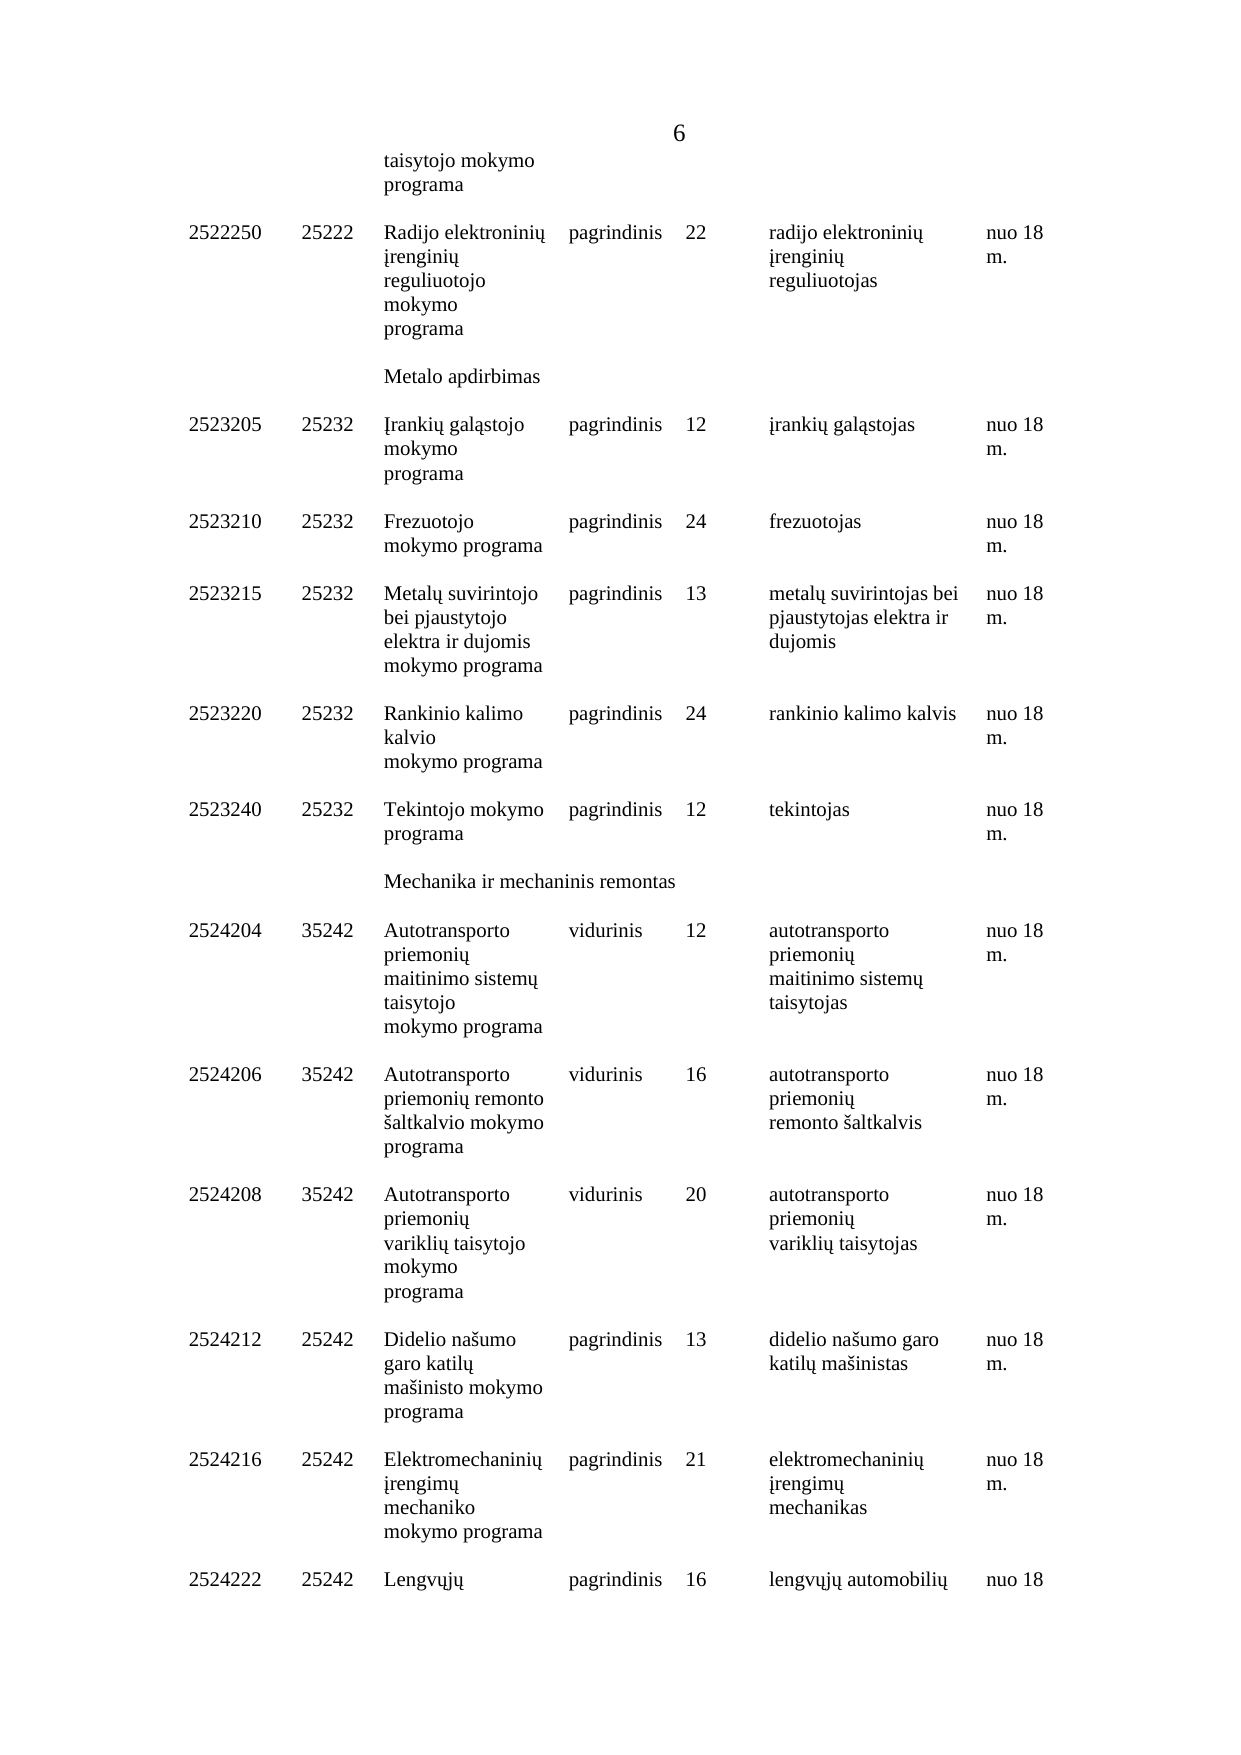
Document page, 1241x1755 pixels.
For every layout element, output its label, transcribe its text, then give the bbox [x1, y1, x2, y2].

table_cell [177, 340, 290, 364]
table_cell [177, 1495, 290, 1543]
table_cell [373, 1423, 557, 1447]
table_cell Lengvųjų [373, 1567, 557, 1591]
table_cell [290, 1495, 372, 1543]
table_cell [975, 1423, 1078, 1447]
table_cell taisytojo mokymo programa [373, 148, 557, 196]
table_cell nuo 18 m. [975, 220, 1078, 268]
table_cell [290, 485, 372, 508]
table_cell Tekintojo mokymo programa [373, 797, 557, 845]
table_cell [758, 894, 975, 918]
table_cell [758, 388, 975, 412]
table_cell [758, 340, 975, 364]
table_cell 16 [674, 1567, 758, 1591]
table_cell [1078, 581, 1181, 629]
table_cell vidurinis [557, 918, 674, 966]
table_cell [557, 1423, 674, 1447]
table_cell [975, 677, 1078, 701]
table_cell [975, 1543, 1078, 1567]
table_cell 25232 [290, 509, 372, 557]
table_cell [1078, 1279, 1181, 1303]
table_cell [290, 1134, 372, 1158]
table_cell [1078, 966, 1181, 1014]
table_cell mechaniko mokymo programa [373, 1495, 557, 1543]
table_cell 25242 [290, 1447, 372, 1495]
table_cell [290, 1543, 372, 1567]
table_cell [557, 966, 674, 1014]
table_cell [177, 196, 290, 220]
table_cell [290, 1375, 372, 1423]
table_cell [373, 894, 557, 918]
table_cell nuo 18 m. [975, 918, 1078, 966]
table_cell [674, 1110, 758, 1134]
table_cell [975, 268, 1078, 316]
table_cell Metalų suvirintojo bei pjaustytojo [373, 581, 557, 629]
table_cell reguliuotojo mokymo [373, 268, 557, 316]
table_cell 25242 [290, 1327, 372, 1375]
table_cell [557, 316, 674, 340]
table_cell [557, 749, 674, 773]
table_cell [557, 364, 674, 388]
table_cell 12 [674, 797, 758, 845]
table_cell [557, 485, 674, 508]
table_cell pagrindinis [557, 509, 674, 557]
table_cell autotransporto priemonių remonto šaltkalvis [758, 1062, 975, 1134]
table_cell 25232 [290, 797, 372, 845]
table_cell [975, 196, 1078, 220]
table_cell [373, 196, 557, 220]
table_cell [290, 966, 372, 1014]
table_cell [177, 1279, 290, 1303]
table_cell radijo elektroninių įrenginių reguliuotojas [758, 220, 975, 316]
table_cell [557, 557, 674, 581]
table_cell [674, 316, 758, 340]
table_cell [177, 1423, 290, 1447]
table_cell [674, 1543, 758, 1567]
table_cell [674, 1279, 758, 1303]
table_cell dujomis [758, 629, 975, 653]
table_cell [557, 845, 674, 869]
table_cell [1078, 1158, 1181, 1182]
table_cell [290, 268, 372, 316]
table_cell [674, 1303, 758, 1327]
table_cell [674, 749, 758, 773]
table_cell [674, 894, 758, 918]
table_cell 2523220 [177, 701, 290, 749]
table_cell vidurinis [557, 1062, 674, 1110]
table_cell [1078, 316, 1181, 340]
table_cell [674, 1495, 758, 1543]
table_cell [758, 460, 975, 484]
table_cell [290, 196, 372, 220]
table_cell [1078, 845, 1181, 869]
table_cell [177, 1014, 290, 1038]
table_cell [373, 677, 557, 701]
table_cell 25222 [290, 220, 372, 268]
table_cell [758, 1279, 975, 1303]
table_cell [290, 388, 372, 412]
table_cell nuo 18 m. [975, 509, 1078, 557]
table_cell [373, 1303, 557, 1327]
table_cell Elektromechaninių įrengimų [373, 1447, 557, 1495]
table_cell [557, 1303, 674, 1327]
table_cell Radijo elektroninių įrenginių [373, 220, 557, 268]
table_cell [975, 870, 1078, 893]
table_cell [674, 1158, 758, 1182]
table_cell 2524222 [177, 1567, 290, 1591]
table_cell 13 [674, 581, 758, 629]
table_cell [557, 773, 674, 797]
table_cell [290, 364, 372, 388]
table_cell 2524204 [177, 918, 290, 966]
table_cell [373, 1038, 557, 1062]
table_cell Autotransporto priemonių [373, 918, 557, 966]
table_cell [758, 364, 975, 388]
table_cell [674, 557, 758, 581]
table_cell pagrindinis [557, 1567, 674, 1591]
table_cell 16 [674, 1062, 758, 1110]
table_cell [557, 388, 674, 412]
table_cell [177, 1303, 290, 1327]
table_cell [674, 677, 758, 701]
table_cell [758, 1158, 975, 1182]
table_cell [557, 1134, 674, 1158]
table_cell 25242 [290, 1567, 372, 1591]
table_cell [1078, 1230, 1181, 1278]
table_cell [177, 845, 290, 869]
table_cell [557, 268, 674, 316]
table_cell [557, 1158, 674, 1182]
table_cell [975, 1038, 1078, 1062]
table_cell [975, 485, 1078, 508]
table_cell [1078, 268, 1181, 316]
table_cell [1078, 1062, 1181, 1110]
table_cell [290, 1279, 372, 1303]
table_cell didelio našumo garo katilų mašinistas [758, 1327, 975, 1375]
table_cell nuo 18 [975, 1567, 1078, 1591]
table_cell [1078, 485, 1181, 508]
table_cell [1078, 629, 1181, 653]
table_cell [674, 1134, 758, 1158]
table_cell mechanikas [758, 1495, 975, 1543]
table_cell [975, 966, 1078, 1014]
table_cell [177, 1158, 290, 1182]
table_cell autotransporto priemonių maitinimo sistemų taisytojas [758, 918, 975, 1014]
table_cell programa [373, 460, 557, 484]
table_cell [290, 677, 372, 701]
table_cell [1078, 701, 1181, 749]
table_cell mokymo programa [373, 653, 557, 677]
table_cell [674, 1423, 758, 1447]
table_cell [674, 845, 758, 869]
table_cell [290, 557, 372, 581]
table_cell 2524212 [177, 1327, 290, 1375]
table_cell [177, 677, 290, 701]
table_cell [1078, 557, 1181, 581]
table_cell [758, 749, 975, 773]
table_cell [557, 196, 674, 220]
table_cell 35242 [290, 918, 372, 966]
table_cell [177, 894, 290, 918]
table_cell mokymo programa [373, 1014, 557, 1038]
table_cell programa [373, 1279, 557, 1303]
table_cell Įrankių galąstojo mokymo [373, 412, 557, 460]
table_cell [674, 1375, 758, 1423]
table_cell [758, 1543, 975, 1567]
table_cell [290, 1038, 372, 1062]
table_cell [177, 268, 290, 316]
table_cell [373, 340, 557, 364]
table_cell [758, 1014, 975, 1038]
table_cell [975, 388, 1078, 412]
table_cell 2523215 [177, 581, 290, 629]
table_cell [1078, 1423, 1181, 1447]
table_cell [758, 485, 975, 508]
table_cell [674, 1230, 758, 1278]
table_cell Rankinio kalimo kalvio [373, 701, 557, 749]
table_cell [758, 1134, 975, 1158]
table_cell [1078, 220, 1181, 268]
table_cell [290, 1158, 372, 1182]
table_cell [290, 629, 372, 653]
table_cell [975, 894, 1078, 918]
table_cell [1078, 1303, 1181, 1327]
table_cell [674, 364, 758, 388]
table_cell [290, 1303, 372, 1327]
table_cell Didelio našumo garo katilų [373, 1327, 557, 1375]
table_cell [290, 316, 372, 340]
table_cell [290, 1230, 372, 1278]
table_cell vidurinis [557, 1182, 674, 1230]
table_cell [674, 340, 758, 364]
table_cell 2524206 [177, 1062, 290, 1110]
table_cell variklių taisytojo mokymo [373, 1230, 557, 1278]
table_cell [1078, 1447, 1181, 1495]
table_cell [290, 845, 372, 869]
table_cell [758, 653, 975, 677]
table_cell [373, 773, 557, 797]
table_cell [177, 1230, 290, 1278]
table_cell pagrindinis [557, 797, 674, 845]
table_cell [557, 1543, 674, 1567]
table_cell [557, 653, 674, 677]
table_cell Autotransporto priemonių [373, 1182, 557, 1230]
table_cell [975, 629, 1078, 653]
table_cell [674, 966, 758, 1014]
table_cell 2524208 [177, 1182, 290, 1230]
table_cell [1078, 677, 1181, 701]
table_cell [975, 1110, 1078, 1134]
table_cell [177, 1038, 290, 1062]
table_cell 2523210 [177, 509, 290, 557]
table_cell [758, 557, 975, 581]
table_cell [975, 845, 1078, 869]
table_cell [758, 316, 975, 340]
table_cell [177, 1134, 290, 1158]
table_cell [975, 460, 1078, 484]
table_cell [177, 870, 290, 893]
table_cell 2522250 [177, 220, 290, 268]
table_cell [1078, 653, 1181, 677]
table_cell [758, 1038, 975, 1062]
table_cell [758, 148, 975, 196]
table_cell 13 [674, 1327, 758, 1375]
table_cell [674, 629, 758, 653]
table_cell [1078, 1327, 1181, 1375]
table_cell [557, 1014, 674, 1038]
table_cell [557, 677, 674, 701]
table_cell pagrindinis [557, 701, 674, 749]
table_cell [557, 1375, 674, 1423]
table_cell [1078, 1134, 1181, 1158]
table_cell 25232 [290, 412, 372, 460]
table_cell [290, 148, 372, 196]
table_cell 2523205 [177, 412, 290, 460]
table_cell [1078, 870, 1181, 893]
table_cell Mechanika ir mechaninis remontas [373, 870, 975, 893]
table_cell nuo 18 m. [975, 797, 1078, 845]
table_cell [1078, 509, 1181, 557]
table_cell [674, 388, 758, 412]
table_cell [177, 653, 290, 677]
table_cell [1078, 196, 1181, 220]
table_cell [674, 773, 758, 797]
table_cell [975, 1014, 1078, 1038]
table_cell Frezuotojo mokymo programa [373, 509, 557, 557]
table_cell 21 [674, 1447, 758, 1495]
table_cell [290, 894, 372, 918]
table_cell 35242 [290, 1062, 372, 1110]
table_cell [975, 773, 1078, 797]
table_cell nuo 18 m. [975, 1182, 1078, 1230]
table_cell [975, 1158, 1078, 1182]
table_cell [1078, 1110, 1181, 1134]
table_cell [758, 773, 975, 797]
table_cell [373, 557, 557, 581]
table_cell [177, 966, 290, 1014]
table_cell [177, 460, 290, 484]
table_cell [373, 388, 557, 412]
table_cell [674, 1014, 758, 1038]
table_cell [975, 557, 1078, 581]
table_cell [975, 148, 1078, 196]
table_cell nuo 18 m. [975, 1327, 1078, 1375]
table_cell [177, 485, 290, 508]
table_cell [674, 485, 758, 508]
table_cell [975, 316, 1078, 340]
table_cell nuo 18 m. [975, 701, 1078, 749]
table_cell 2523240 [177, 797, 290, 845]
table_cell [290, 340, 372, 364]
table_cell [1078, 1182, 1181, 1230]
table_cell [177, 316, 290, 340]
table_cell [758, 1303, 975, 1327]
table_cell 24 [674, 509, 758, 557]
table_cell lengvųjų automobilių [758, 1567, 975, 1591]
table_cell [674, 653, 758, 677]
table_cell [177, 1110, 290, 1134]
table_cell [1078, 148, 1181, 196]
table_cell 12 [674, 412, 758, 460]
table_cell [1078, 364, 1181, 388]
table_cell [1078, 749, 1181, 773]
table_cell [758, 196, 975, 220]
table_cell [373, 485, 557, 508]
table_cell [290, 870, 372, 893]
table_cell [758, 845, 975, 869]
table_cell [1078, 340, 1181, 364]
table_cell [177, 749, 290, 773]
table_cell [1078, 894, 1181, 918]
table_cell 22 [674, 220, 758, 268]
table_cell [290, 653, 372, 677]
table_cell [975, 1375, 1078, 1423]
table_cell [557, 460, 674, 484]
table_cell [557, 1038, 674, 1062]
table_cell 12 [674, 918, 758, 966]
table_cell [290, 1423, 372, 1447]
table_cell [290, 749, 372, 773]
table_cell [1078, 1038, 1181, 1062]
table_cell [1078, 1495, 1181, 1543]
table_cell [290, 773, 372, 797]
table_cell [557, 1495, 674, 1543]
table_cell [975, 1495, 1078, 1543]
table_cell autotransporto priemonių variklių taisytojas [758, 1182, 975, 1278]
table_cell [674, 268, 758, 316]
table_cell [975, 749, 1078, 773]
table_cell [758, 677, 975, 701]
table_cell nuo 18 m. [975, 1062, 1078, 1110]
table_cell [674, 148, 758, 196]
table_cell įrankių galąstojas [758, 412, 975, 460]
table_cell mokymo programa [373, 749, 557, 773]
table_cell Metalo apdirbimas [373, 364, 557, 388]
table_cell [1078, 1014, 1181, 1038]
table_cell [1078, 918, 1181, 966]
table_cell [1078, 412, 1181, 460]
table_cell [758, 1375, 975, 1423]
table_cell [674, 196, 758, 220]
table_cell nuo 18 m. [975, 412, 1078, 460]
table_cell [1078, 460, 1181, 484]
table_cell [290, 1014, 372, 1038]
table_cell [674, 460, 758, 484]
table_cell [557, 340, 674, 364]
table_cell [975, 1303, 1078, 1327]
table_cell metalų suvirintojas bei pjaustytojas elektra ir [758, 581, 975, 629]
table_cell [758, 1423, 975, 1447]
table_cell [373, 845, 557, 869]
table_cell [557, 1110, 674, 1134]
table_cell [557, 1279, 674, 1303]
table_cell tekintojas [758, 797, 975, 845]
table_cell [373, 1158, 557, 1182]
table_cell elektra ir dujomis [373, 629, 557, 653]
table_cell [1078, 1375, 1181, 1423]
table_cell 2524216 [177, 1447, 290, 1495]
table_cell [975, 340, 1078, 364]
table_cell pagrindinis [557, 412, 674, 460]
table_cell [557, 629, 674, 653]
table_cell maitinimo sistemų taisytojo [373, 966, 557, 1014]
table_cell [177, 629, 290, 653]
table_cell elektromechaninių įrengimų [758, 1447, 975, 1495]
table_cell [557, 894, 674, 918]
table_cell nuo 18 m. [975, 1447, 1078, 1495]
table_cell [975, 1134, 1078, 1158]
table_cell pagrindinis [557, 1447, 674, 1495]
table_cell rankinio kalimo kalvis [758, 701, 975, 749]
table_cell [177, 557, 290, 581]
table_cell [373, 1543, 557, 1567]
table_cell [177, 1543, 290, 1567]
table_cell 24 [674, 701, 758, 749]
table_cell [1078, 388, 1181, 412]
table_cell [674, 1038, 758, 1062]
table_cell mašinisto mokymo programa [373, 1375, 557, 1423]
table_cell [177, 364, 290, 388]
table_cell 20 [674, 1182, 758, 1230]
table_cell pagrindinis [557, 1327, 674, 1375]
table_cell 25232 [290, 581, 372, 629]
table_cell [557, 148, 674, 196]
table_cell [290, 460, 372, 484]
table_cell [290, 1110, 372, 1134]
table_cell Autotransporto priemonių remonto šaltkalvio mokymo programa [373, 1062, 557, 1158]
table_cell [975, 1230, 1078, 1278]
table_cell pagrindinis [557, 581, 674, 629]
table_cell programa [373, 316, 557, 340]
table_cell [975, 653, 1078, 677]
table_cell frezuotojas [758, 509, 975, 557]
table_cell [177, 1375, 290, 1423]
table_cell [177, 773, 290, 797]
table_cell [1078, 773, 1181, 797]
table_cell [975, 1279, 1078, 1303]
table_cell 25232 [290, 701, 372, 749]
table_cell pagrindinis [557, 220, 674, 268]
table_cell [975, 364, 1078, 388]
table_cell 35242 [290, 1182, 372, 1230]
table_cell [177, 388, 290, 412]
table_cell [1078, 1543, 1181, 1567]
table_cell [1078, 1567, 1181, 1591]
table_cell [557, 1230, 674, 1278]
table_cell [177, 148, 290, 196]
table_cell nuo 18 m. [975, 581, 1078, 629]
table_cell [1078, 797, 1181, 845]
